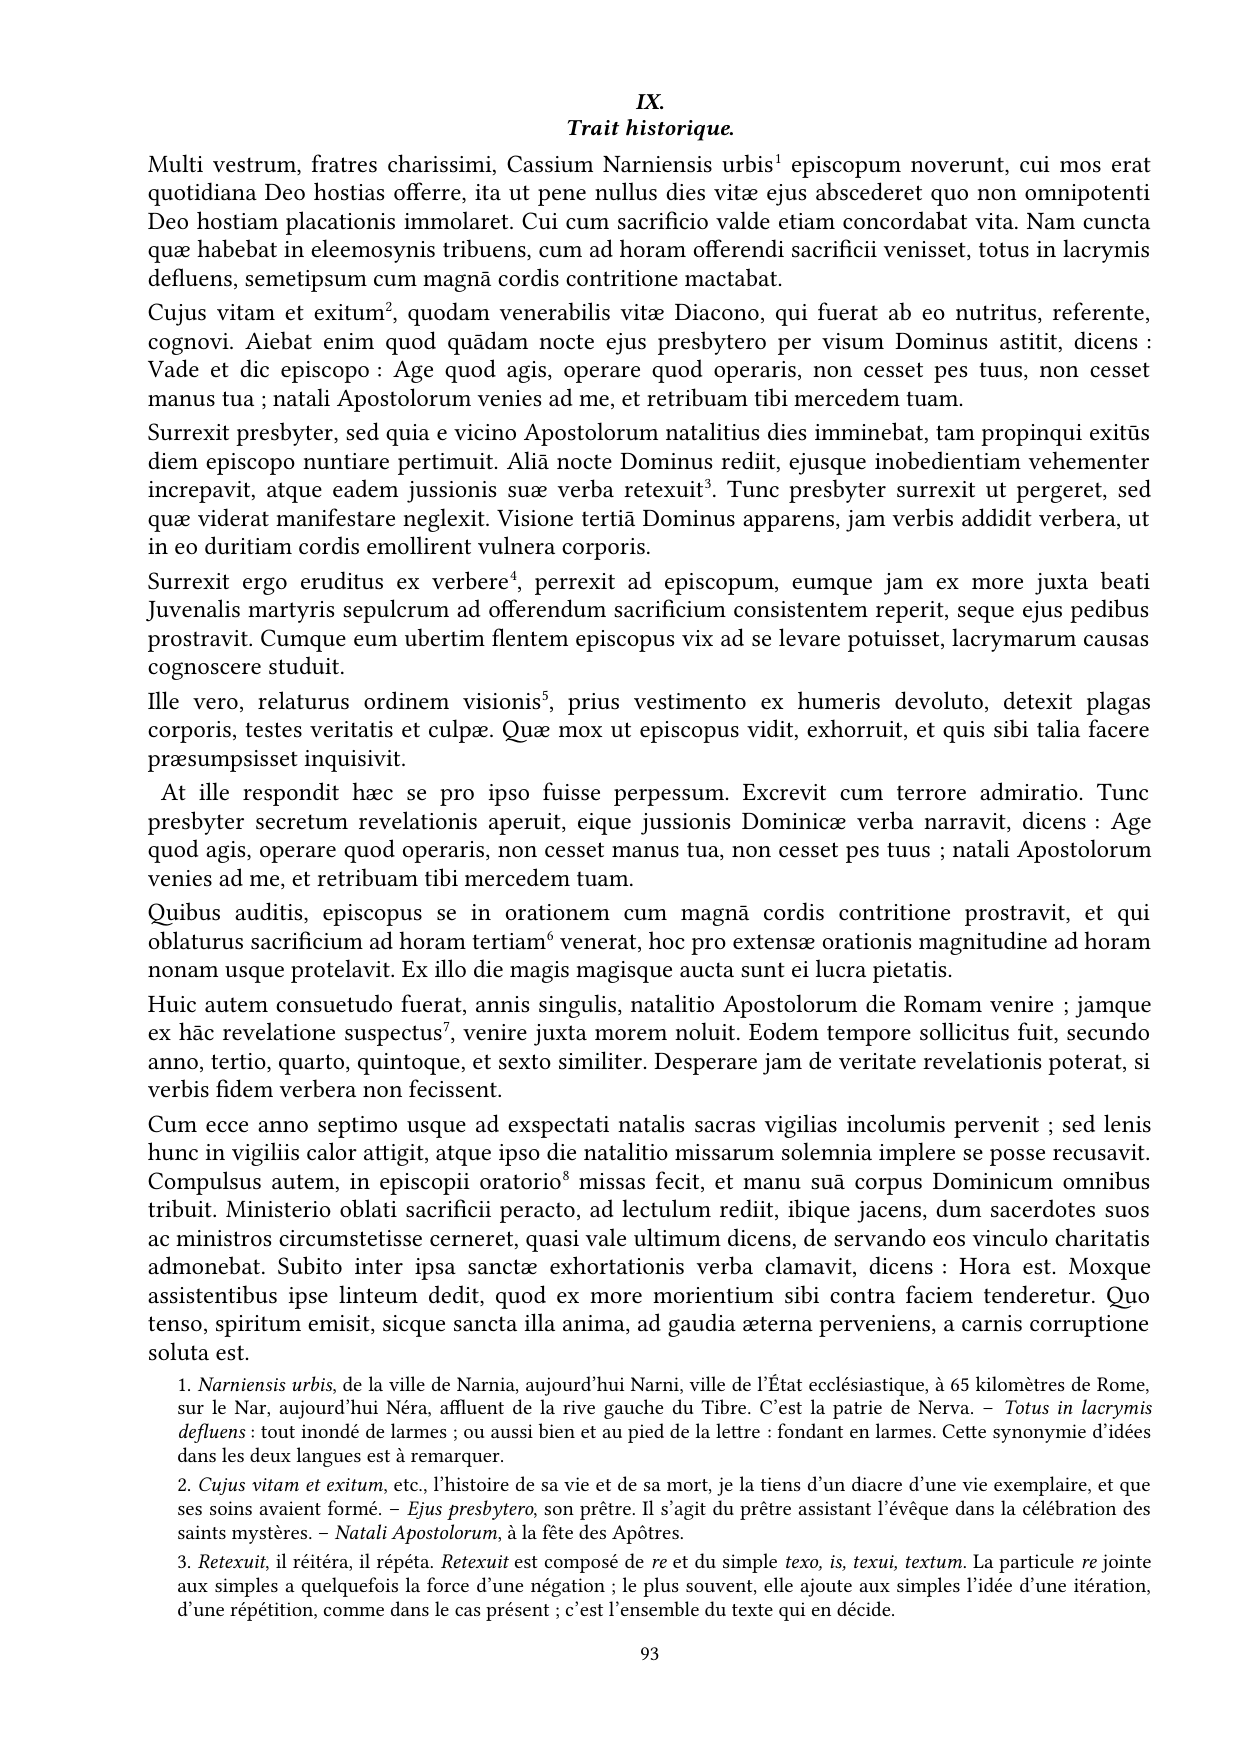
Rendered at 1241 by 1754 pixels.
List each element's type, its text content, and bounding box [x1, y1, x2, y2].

text 3. Retexuit, il réitéra, il répéta. Retexuit est composé de re et du simple texo, is, texui, textum. La particule re jointe aux simples a quelquefois la force d’une négation ; le plus souvent, elle ajoute aux simples l’idée d’une itération, d’une répétition, comme dans le cas présent ; c’est l’ensemble du texte qui en décide. [177, 1550, 1152, 1622]
text Ille vero, relaturus ordinem visionis5, prius vestimento ex humeris devoluto, detexit plagas corporis, testes veritatis et culpæ. Quæ mox ut episcopus vidit, exhorruit, et quis sibi talia facere præsumpsisset inquisivit. [148, 687, 1152, 772]
text IX. Trait historique. [148, 88, 1152, 141]
text Multi vestrum, fratres charissimi, Cassium Narniensis urbis1 episcopum noverunt, cui mos erat quotidiana Deo hostias offerre, ita ut pene nullus dies vitæ ejus abscederet quo non omnipotenti Deo hostiam placationis immolaret. Cui cum sacrificio valde etiam concordabat vita. Nam cuncta quæ habebat in eleemosynis tribuens, cum ad horam offerendi sacrificii venisset, totus in lacrymis defluens, semetipsum cum magnā cordis contritione mactabat. [148, 150, 1152, 292]
text Surrexit ergo eruditus ex verbere4, perrexit ad episcopum, eumque jam ex more juxta beati Juvenalis martyris sepulcrum ad offerendum sacrificium consistentem reperit, seque ejus pedibus prostravit. Cumque eum ubertim flentem episcopus vix ad se levare potuisset, lacrymarum causas cognoscere studuit. [148, 567, 1152, 681]
text Huic autem consuetudo fuerat, annis singulis, natalitio Apostolorum die Romam venire ; jamque ex hāc revelatione suspectus7, venire juxta morem noluit. Eodem tempore sollicitus fuit, secundo anno, tertio, quarto, quintoque, et sexto similiter. Desperare jam de veritate revelationis poterat, si verbis fidem verbera non fecissent. [148, 990, 1152, 1104]
text Surrexit presbyter, sed quia e vicino Apostolorum natalitius dies imminebat, tam propinqui exitūs diem episcopo nuntiare pertimuit. Aliā nocte Dominus rediit, ejusque inobedientiam vehementer increpavit, atque eadem jussionis suæ verba retexuit3. Tunc presbyter surrexit ut pergeret, sed quæ viderat manifestare neglexit. Visione tertiā Dominus apparens, jam verbis addidit verbera, ut in eo duritiam cordis emollirent vulnera corporis. [148, 418, 1152, 561]
text At ille respondit hæc se pro ipso fuisse perpessum. Excrevit cum terrore admiratio. Tunc presbyter secretum revelationis aperuit, eique jussionis Dominicæ verba narravit, dicens : Age quod agis, operare quod operaris, non cesset manus tua, non cesset pes tuus ; natali Apostolorum venies ad me, et retribuam tibi mercedem tuam. [148, 778, 1152, 892]
text Quibus auditis, episcopus se in orationem cum magnā cordis contritione prostravit, et qui oblaturus sacrificium ad horam tertiam6 venerat, hoc pro extensæ orationis magnitudine ad horam nonam usque protelavit. Ex illo die magis magisque aucta sunt ei lucra pietatis. [148, 898, 1152, 984]
text Cum ecce anno septimo usque ad exspectati natalis sacras vigilias incolumis pervenit ; sed lenis hunc in vigiliis calor attigit, atque ipso die natalitio missarum solemnia implere se posse recusavit. Compulsus autem, in episcopii oratorio8 missas fecit, et manu suā corpus Dominicum omnibus tribuit. Ministerio oblati sacrificii peracto, ad lectulum rediit, ibique jacens, dum sacerdotes suos ac ministros circumstetisse cerneret, quasi vale ultimum dicens, de servando eos vinculo charitatis admonebat. Subito inter ipsa sanctæ exhortationis verba clamavit, dicens : Hora est. Moxque assistentibus ipse linteum dedit, quod ex more morientium sibi contra faciem tenderetur. Quo tenso, spiritum emisit, sicque sancta illa anima, ad gaudia æterna perveniens, a carnis corruptione soluta est. [148, 1110, 1152, 1367]
text Cujus vitam et exitum2, quodam venerabilis vitæ Diacono, qui fuerat ab eo nutritus, referente, cognovi. Aiebat enim quod quādam nocte ejus presbytero per visum Dominus astitit, dicens : Vade et dic episcopo : Age quod agis, operare quod operaris, non cesset pes tuus, non cesset manus tua ; natali Apostolorum venies ad me, et retribuam tibi mercedem tuam. [148, 298, 1152, 412]
text 2. Cujus vitam et exitum, etc., l’histoire de sa vie et de sa mort, je la tiens d’un diacre d’une vie exemplaire, et que ses soins avaient formé. – Ejus presbytero, son prêtre. Il s’agit du prêtre assistant l’évêque dans la célébration des saints mystères. – Natali Apostolorum, à la fête des Apôtres. [177, 1473, 1152, 1544]
text 1. Narniensis urbis, de la ville de Narnia, aujourd’hui Narni, ville de l’État ecclésiastique, à 65 kilomètres de Rome, sur le Nar, aujourd’hui Néra, affluent de la rive gauche du Tibre. C’est la patrie de Nerva. – Totus in lacrymis defluens : tout inondé de larmes ; ou aussi bien et au pied de la lettre : fondant en larmes. Cette synonymie d’idées dans les deux langues est à remarquer. [177, 1372, 1152, 1467]
